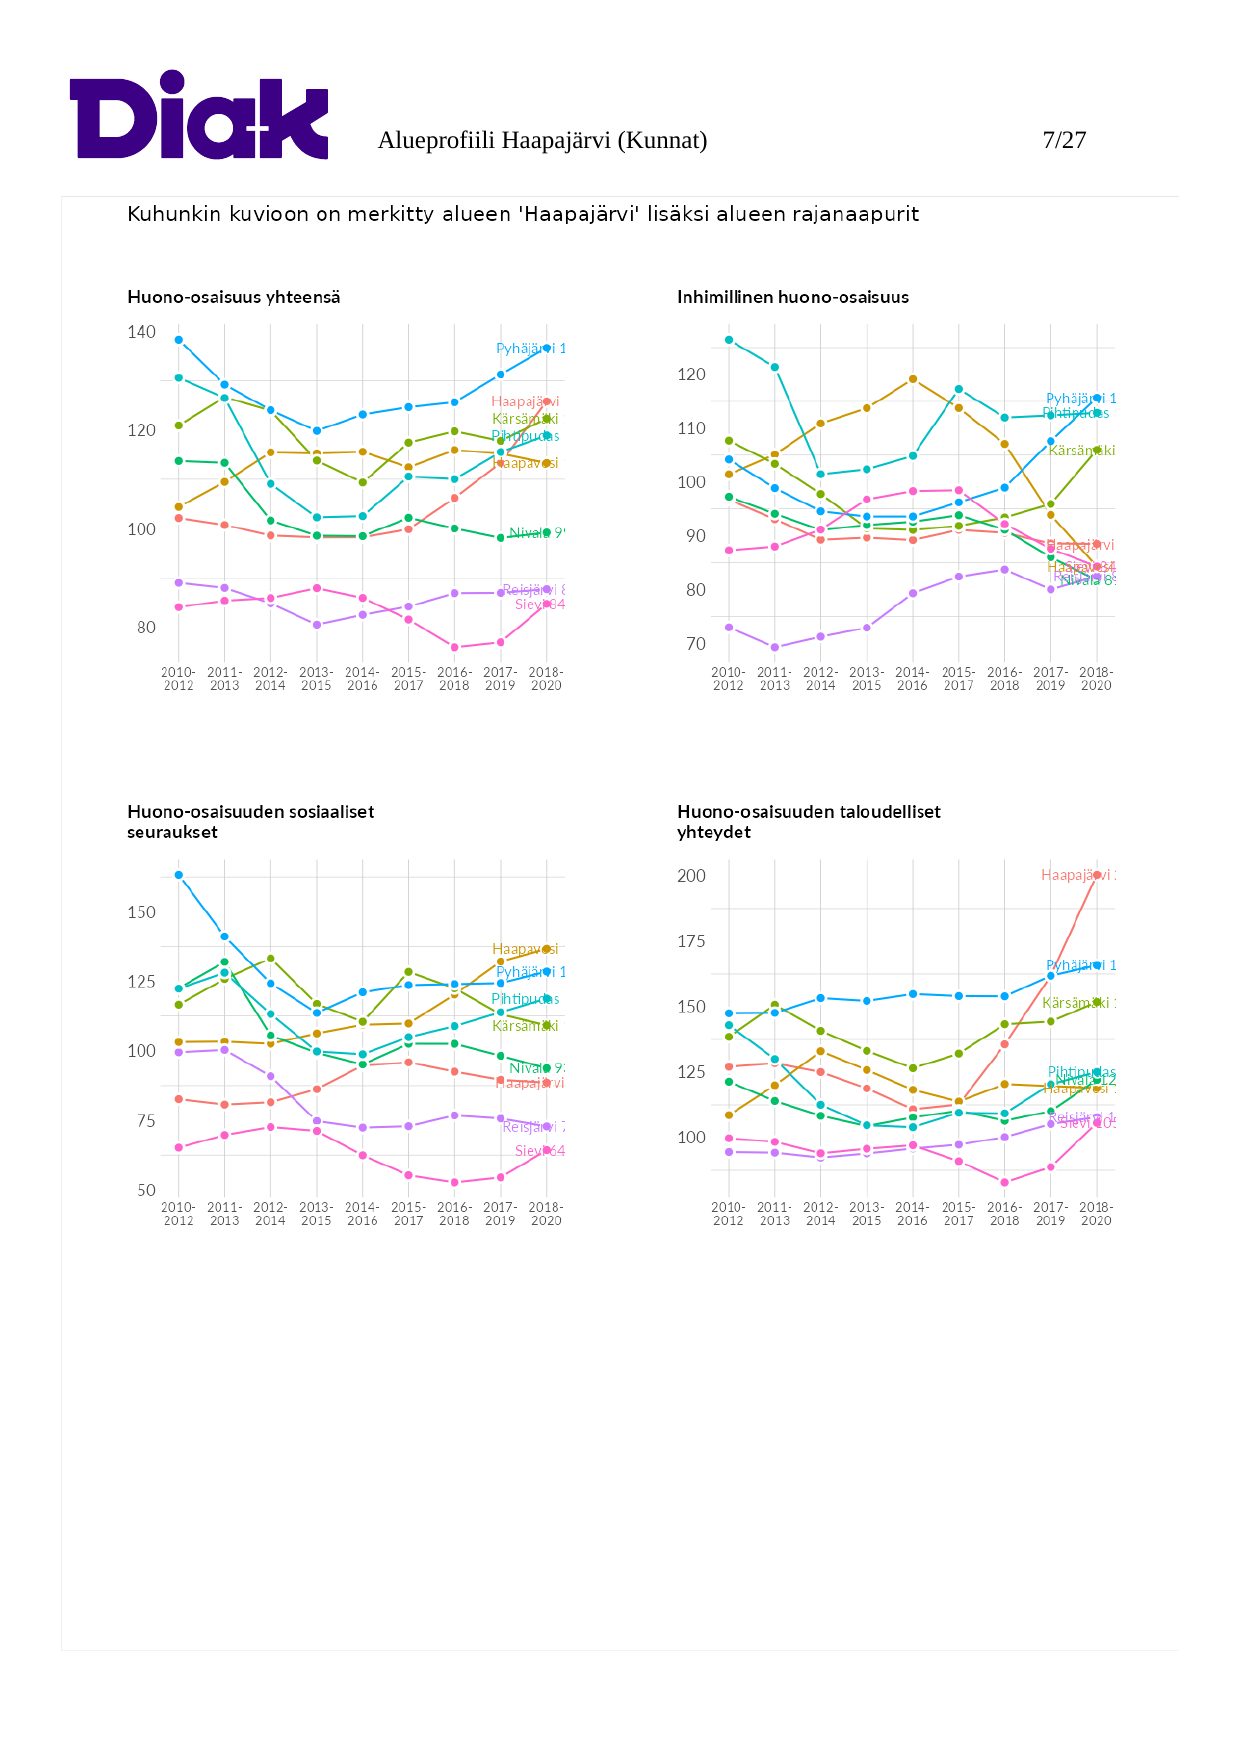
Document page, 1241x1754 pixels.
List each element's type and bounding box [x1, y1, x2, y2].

picture [61, 196, 1179, 1651]
